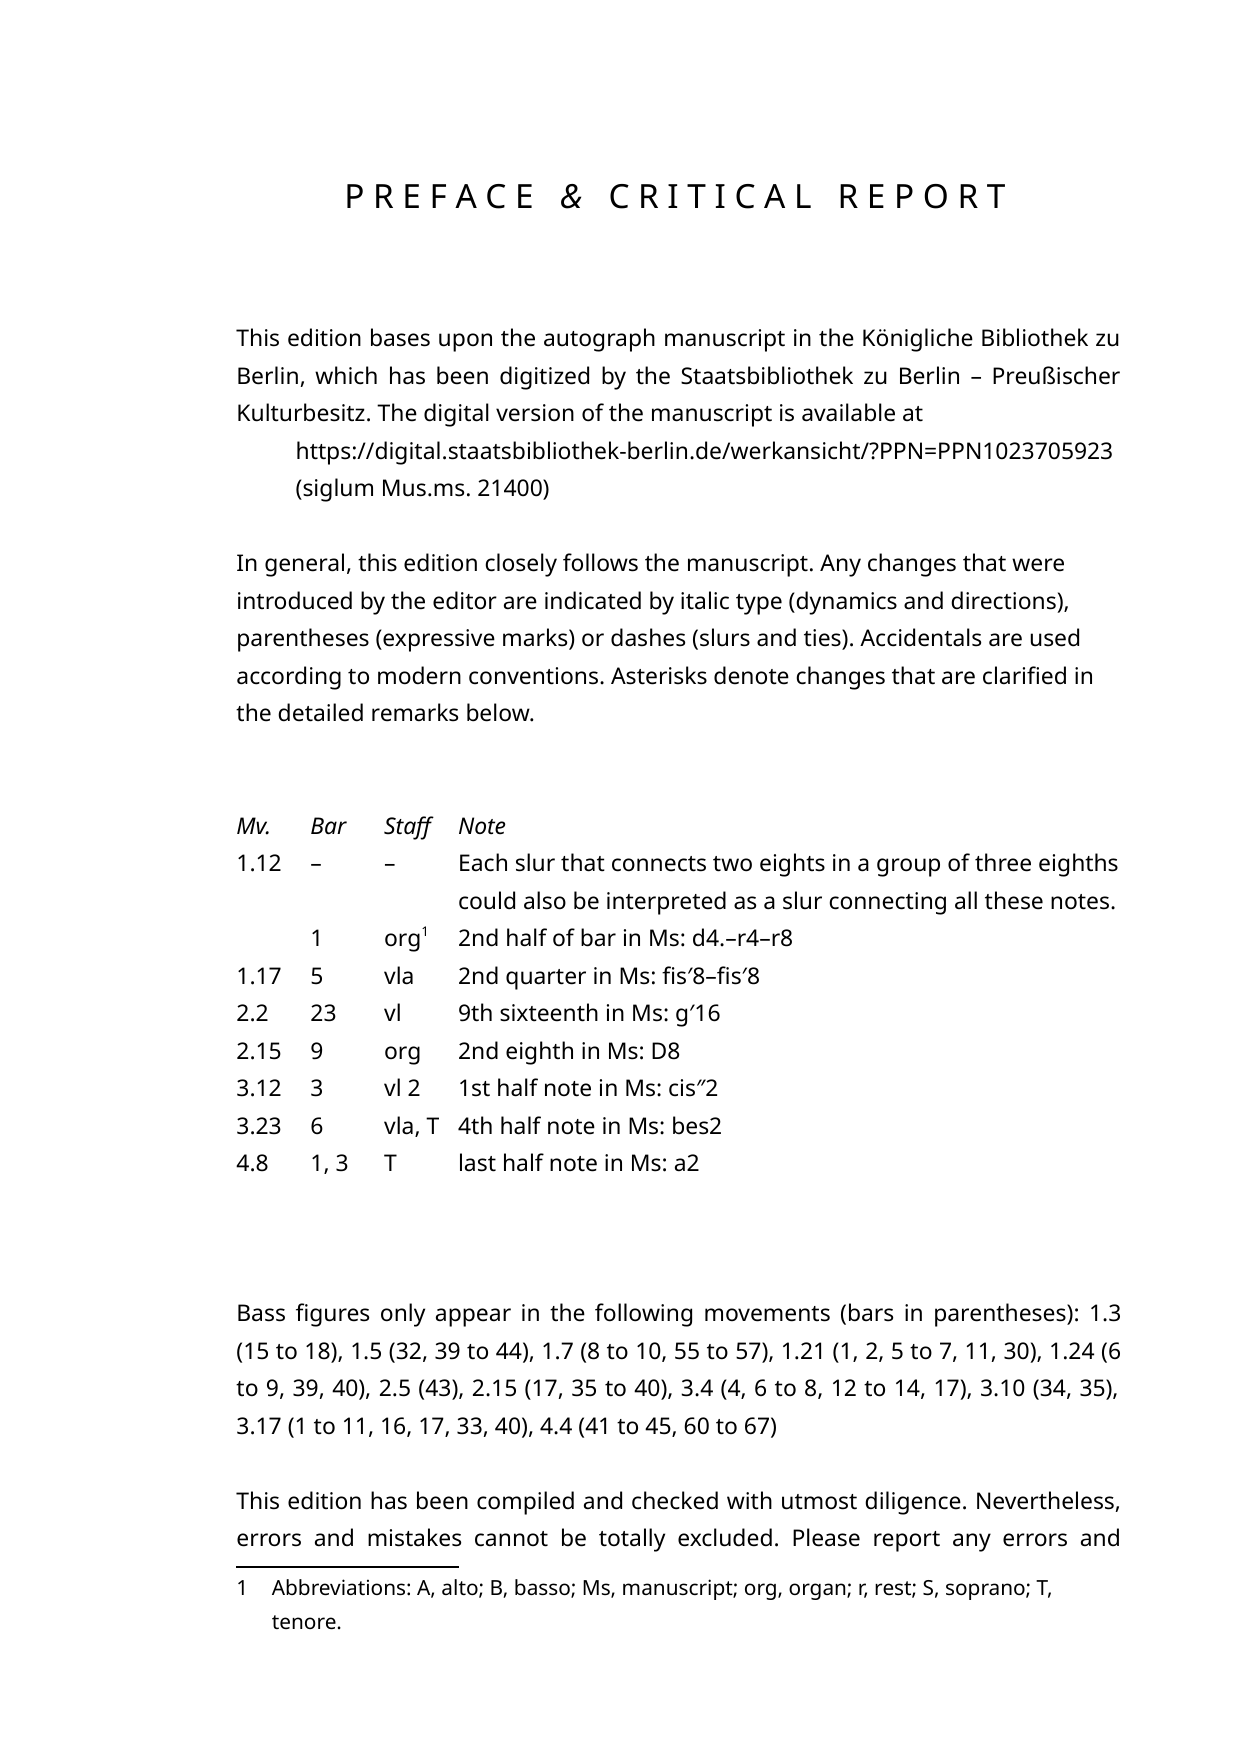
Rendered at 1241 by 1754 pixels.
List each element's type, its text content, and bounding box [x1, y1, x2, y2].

text https://digital.staatsbibliothek-berlin.de/werkansicht/?PPN=PPN1023705923 (siglum Mus.ms. 21400) [236, 435, 1122, 504]
text Abbreviations: A, alto; B, basso; Ms, manuscript; org, organ; r, rest; S, soprano; T, tenore. [236, 1573, 1122, 1636]
text This edition bases upon the autograph manuscript in the Königliche Bibliothek zu Berlin, which has been digitized by the Staatsbibliothek zu Berlin – Preußischer Kulturbesitz. The digital version of the manuscript is available at [236, 322, 1122, 429]
text P R E F A C E & C R I T I C A L R E P O R T [236, 173, 1122, 218]
text In general, this edition closely follows the manuscript. Any changes that were introduced by the editor are indicated by italic type (dynamics and directions), parentheses (expressive marks) or dashes (slurs and ties). Accidentals are used according to modern conventions. Asterisks denote changes that are clarified in the detailed remarks below. Mv. Bar Staff Note 1.12 – – Each slur that connects two eights in a group of three eighths could also be interpreted as a slur connecting all these notes. 1 org 2nd half of bar in Ms: d4.–r4–r8 1.17 5 vla 2nd quarter in Ms: fis′8–fis′8 2.2 23 vl 9th sixteenth in Ms: g′16 2.15 9 org 2nd eighth in Ms: D8 3.12 3 vl 2 1st half note in Ms: cis″2 3.23 6 vla, T 4th half note in Ms: bes2 4.8 1, 3 T last half note in Ms: a2 [236, 547, 1122, 1179]
text This edition has been compiled and checked with utmost diligence. Nevertheless, errors and mistakes cannot be totally excluded. Please report any errors and [236, 1485, 1122, 1554]
text Bass figures only appear in the following movements (bars in parentheses): 1.3 (15 to 18), 1.5 (32, 39 to 44), 1.7 (8 to 10, 55 to 57), 1.21 (1, 2, 5 to 7, 11, 30), 1.24 (6 to 9, 39, 40), 2.5 (43), 2.15 (17, 35 to 40), 3.4 (4, 6 to 8, 12 to 14, 17), 3.10 (34, 35), 3.17 (1 to 11, 16, 17, 33, 40), 4.4 (41 to 45, 60 to 67) [236, 1297, 1122, 1441]
